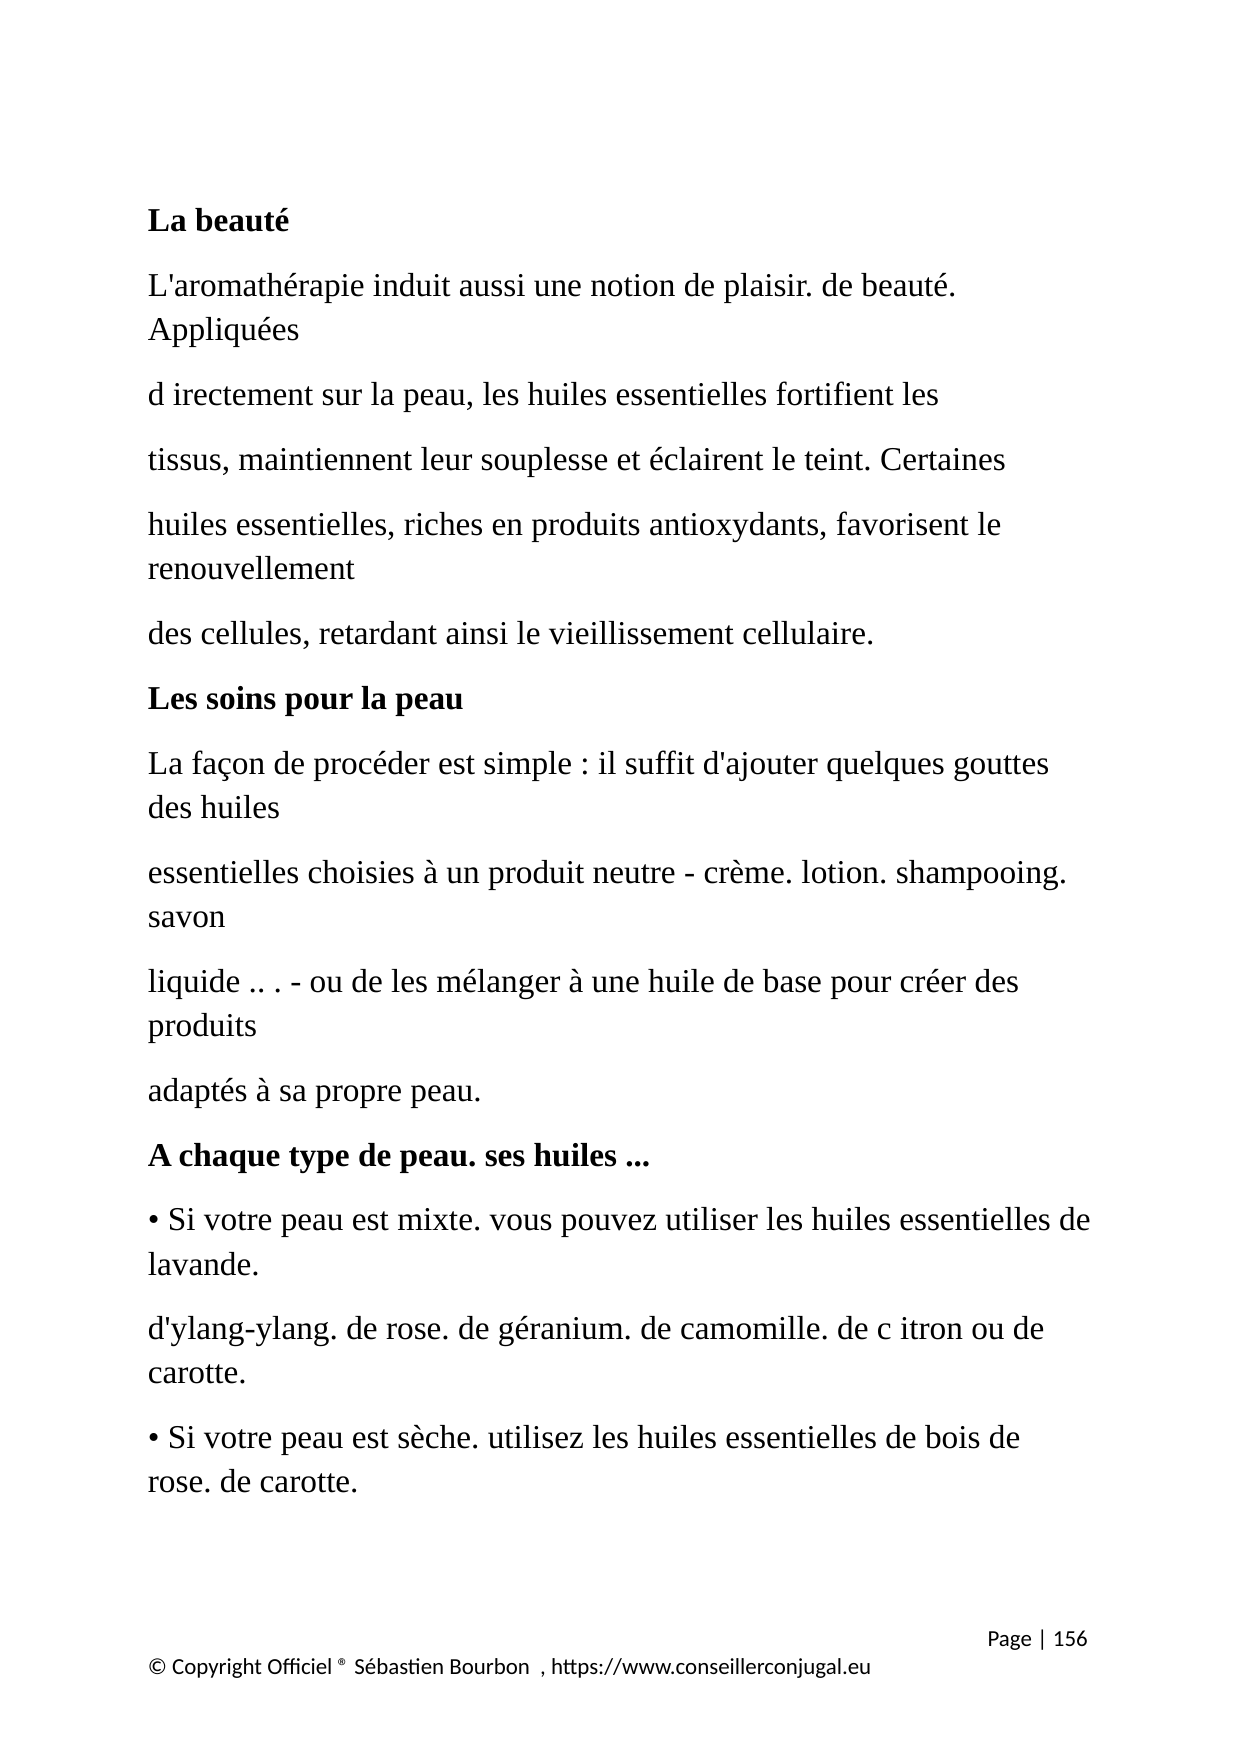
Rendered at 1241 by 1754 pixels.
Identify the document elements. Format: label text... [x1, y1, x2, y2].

text La façon de procéder est simple : il suffit d'ajouter quelques gouttes des huiles [148, 743, 1093, 825]
text adaptés à sa propre peau. [148, 1070, 1093, 1108]
text des cellules, retardant ainsi le vieillissement cellulaire. [148, 613, 1093, 652]
text • Si votre peau est sèche. utilisez les huiles essentielles de bois de rose. de carotte. [148, 1418, 1093, 1500]
text Les soins pour la peau [148, 678, 1093, 716]
text La beauté [148, 201, 1093, 239]
text tissus, maintiennent leur souplesse et éclairent le teint. Certaines [148, 439, 1093, 478]
text essentielles choisies à un produit neutre - crème. lotion. shampooing. savon [148, 852, 1093, 934]
text liquide .. . - ou de les mélanger à une huile de base pour créer des produits [148, 961, 1093, 1043]
text d'ylang-ylang. de rose. de géranium. de camomille. de c itron ou de carotte. [148, 1309, 1093, 1391]
text • Si votre peau est mixte. vous pouvez utiliser les huiles essentielles de lavande. [148, 1200, 1093, 1282]
text A chaque type de peau. ses huiles ... [148, 1135, 1093, 1173]
text d irectement sur la peau, les huiles essentielles fortifient les [148, 374, 1093, 413]
text huiles essentielles, riches en produits antioxydants, favorisent le renouvellement [148, 504, 1093, 587]
text L'aromathérapie induit aussi une notion de plaisir. de beauté. Appliquées [148, 266, 1093, 348]
